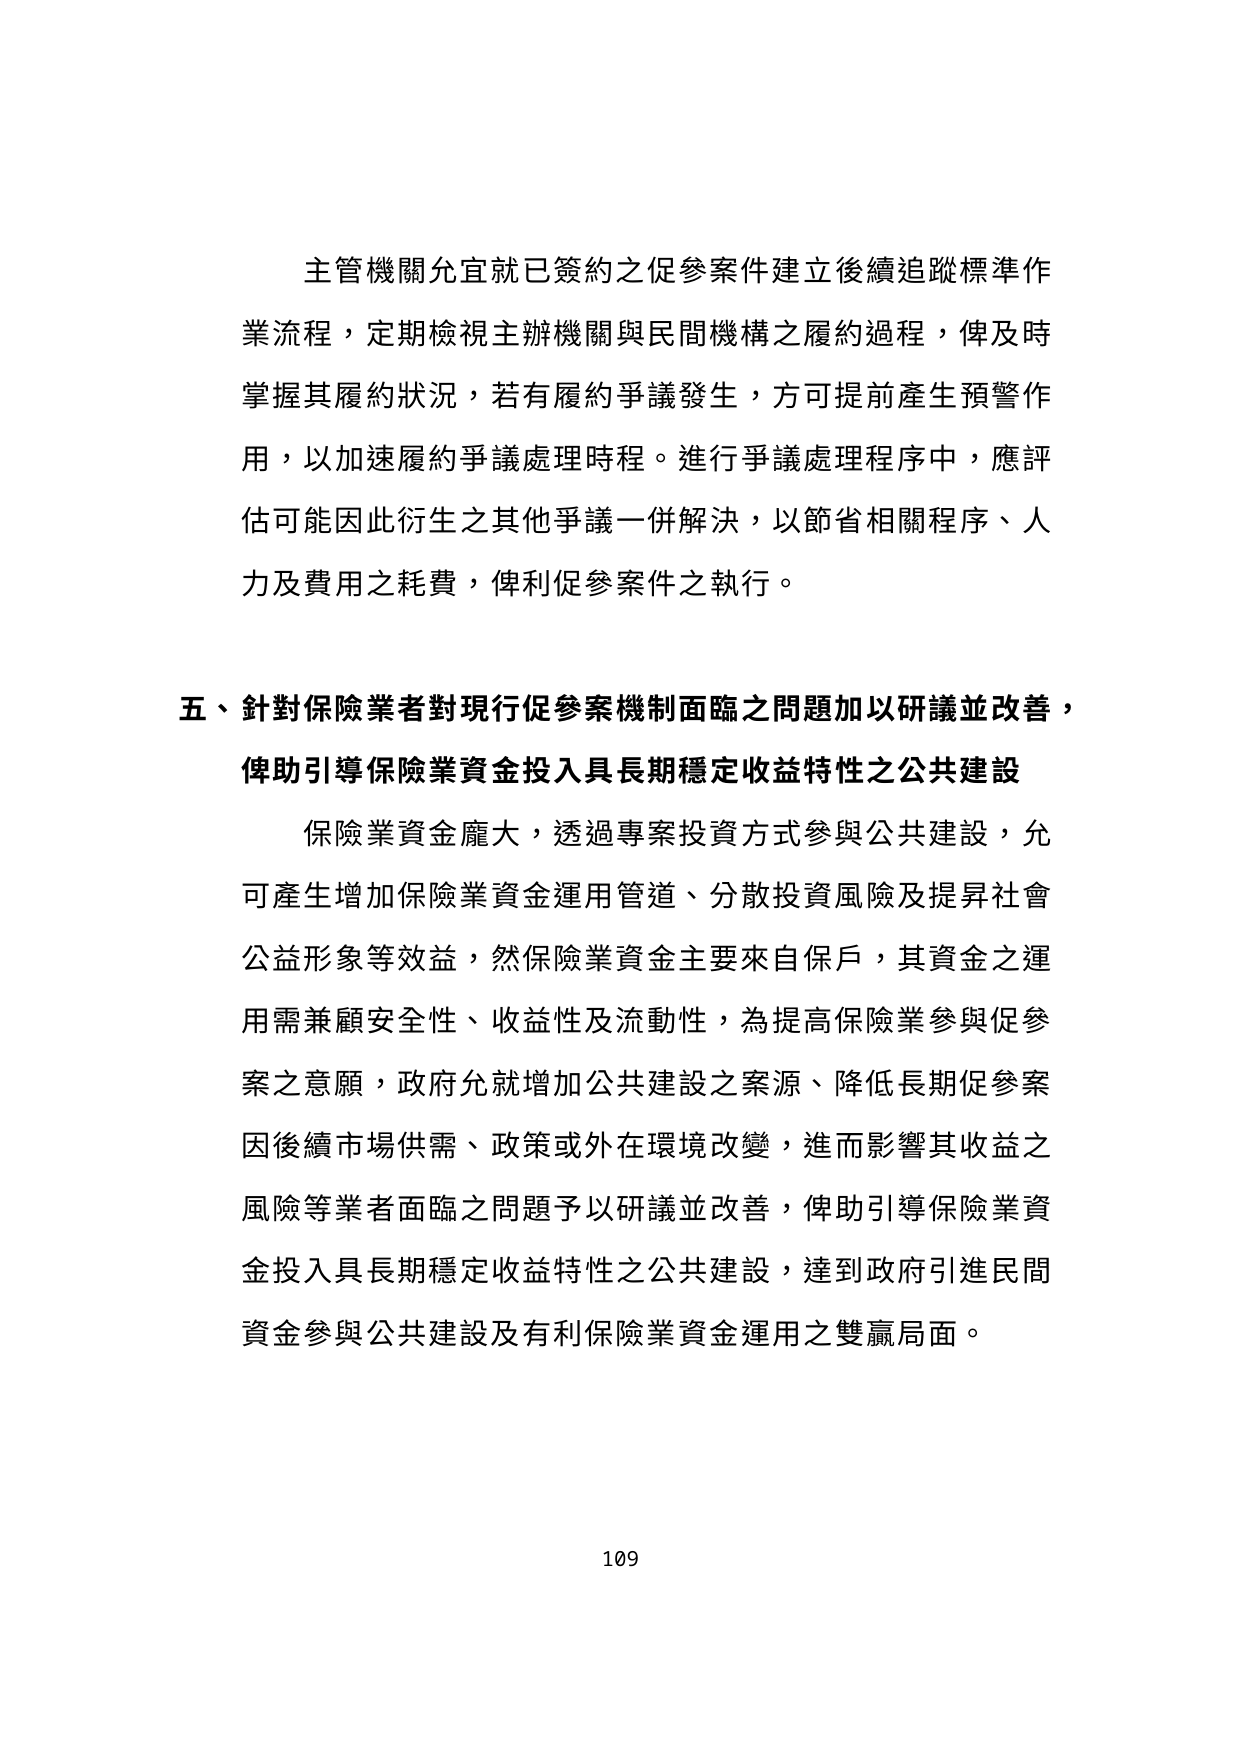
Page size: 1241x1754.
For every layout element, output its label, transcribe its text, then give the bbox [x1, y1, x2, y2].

text 五、針對保險業者對現行促參案機制面臨之問題加以研議並改善，俾助引導保險業資金投入具長期穩定收益特性之公共建設 [177, 665, 1063, 790]
text 主管機關允宜就已簽約之促參案件建立後續追蹤標準作業流程，定期檢視主辦機關與民間機構之履約過程，俾及時掌握其履約狀況，若有履約爭議發生，方可提前產生預警作用，以加速履約爭議處理時程。進行爭議處理程序中，應評估可能因此衍生之其他爭議一併解決，以節省相關程序、人力及費用之耗費，俾利促參案件之執行。 [236, 227, 1063, 602]
text 保險業資金龐大，透過專案投資方式參與公共建設，允可產生增加保險業資金運用管道、分散投資風險及提昇社會公益形象等效益，然保險業資金主要來自保戶，其資金之運用需兼顧安全性、收益性及流動性，為提高保險業參與促參案之意願，政府允就增加公共建設之案源、降低長期促參案因後續市場供需、政策或外在環境改變，進而影響其收益之風險等業者面臨之問題予以研議並改善，俾助引導保險業資金投入具長期穩定收益特性之公共建設，達到政府引進民間資金參與公共建設及有利保險業資金運用之雙贏局面。 [236, 790, 1063, 1352]
